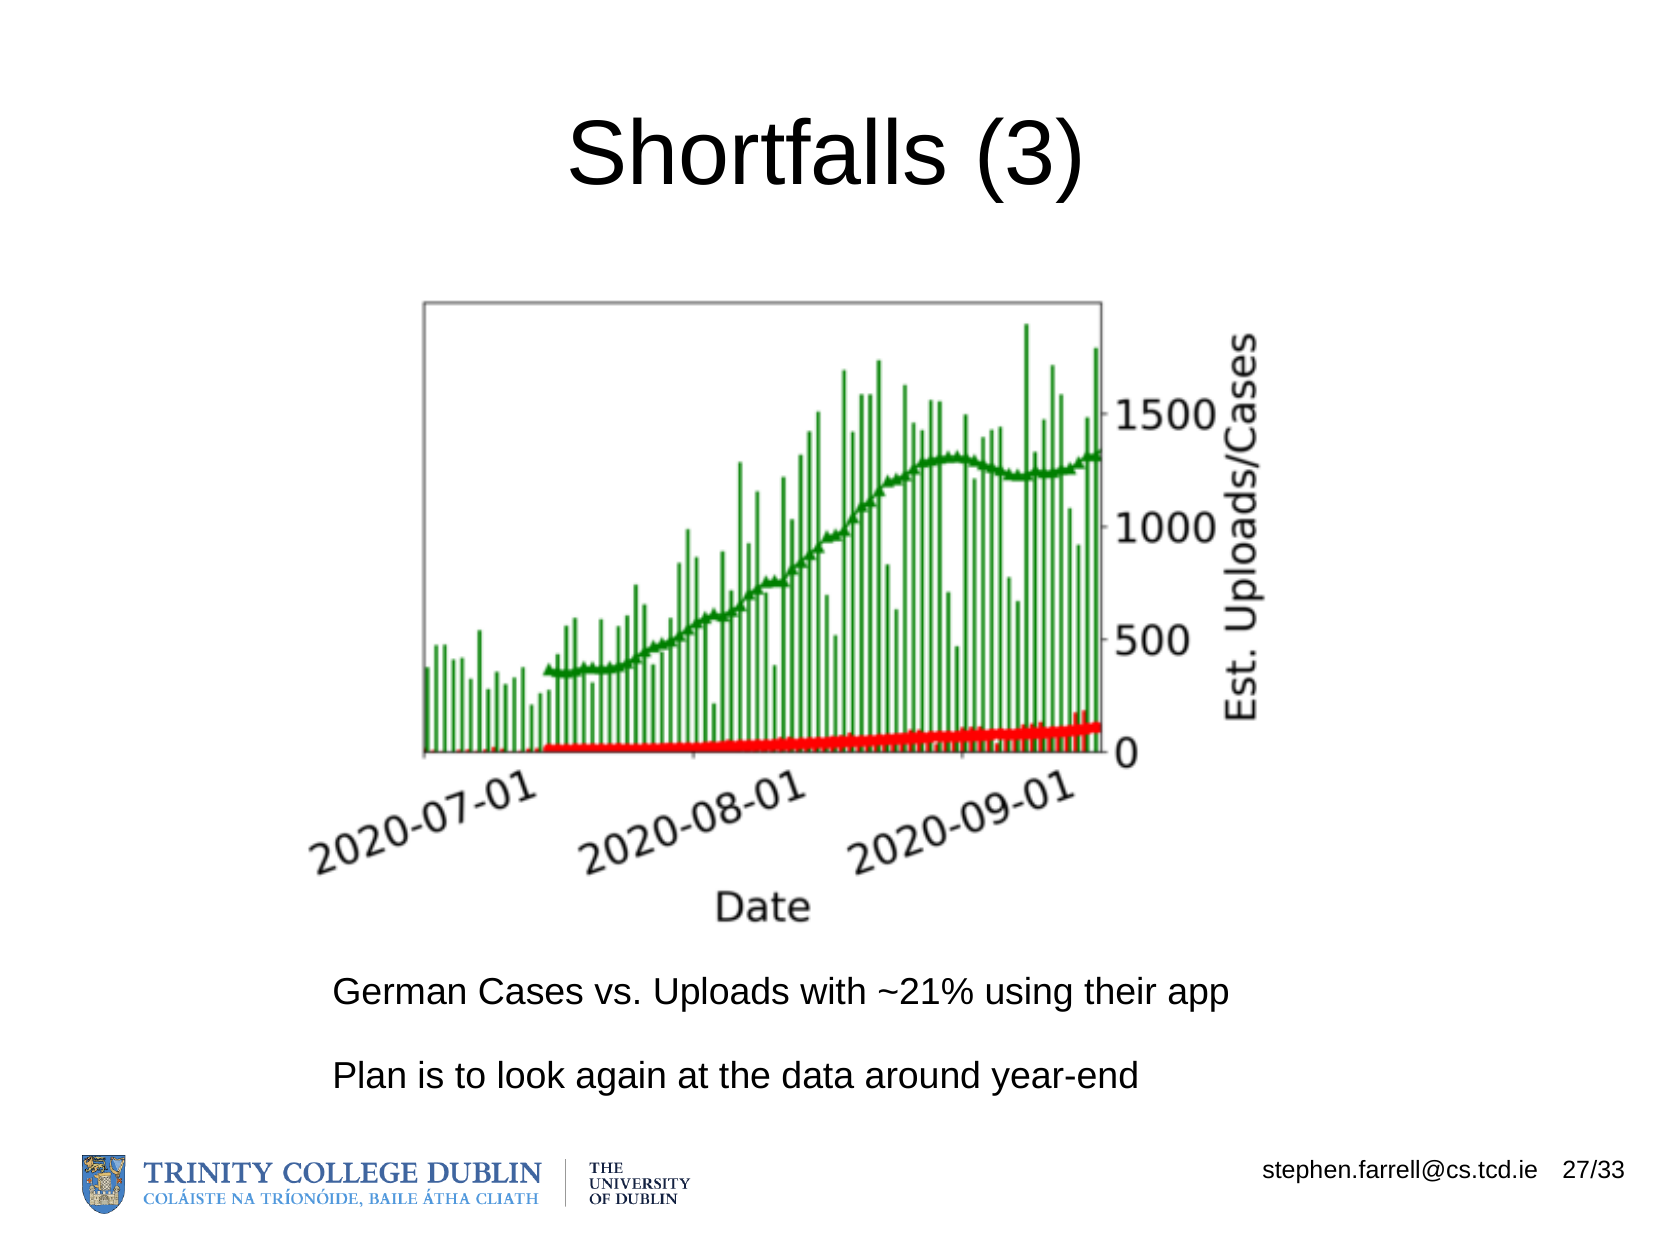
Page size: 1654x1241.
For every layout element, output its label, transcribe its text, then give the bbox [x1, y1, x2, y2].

picture [225, 281, 1366, 991]
picture [82, 1155, 694, 1214]
title Shortfalls (3) [82, 49, 1571, 257]
text_box German Cases vs. Uploads with ~21% using their app Plan is to look again at the data around year-end [317, 963, 1246, 1104]
